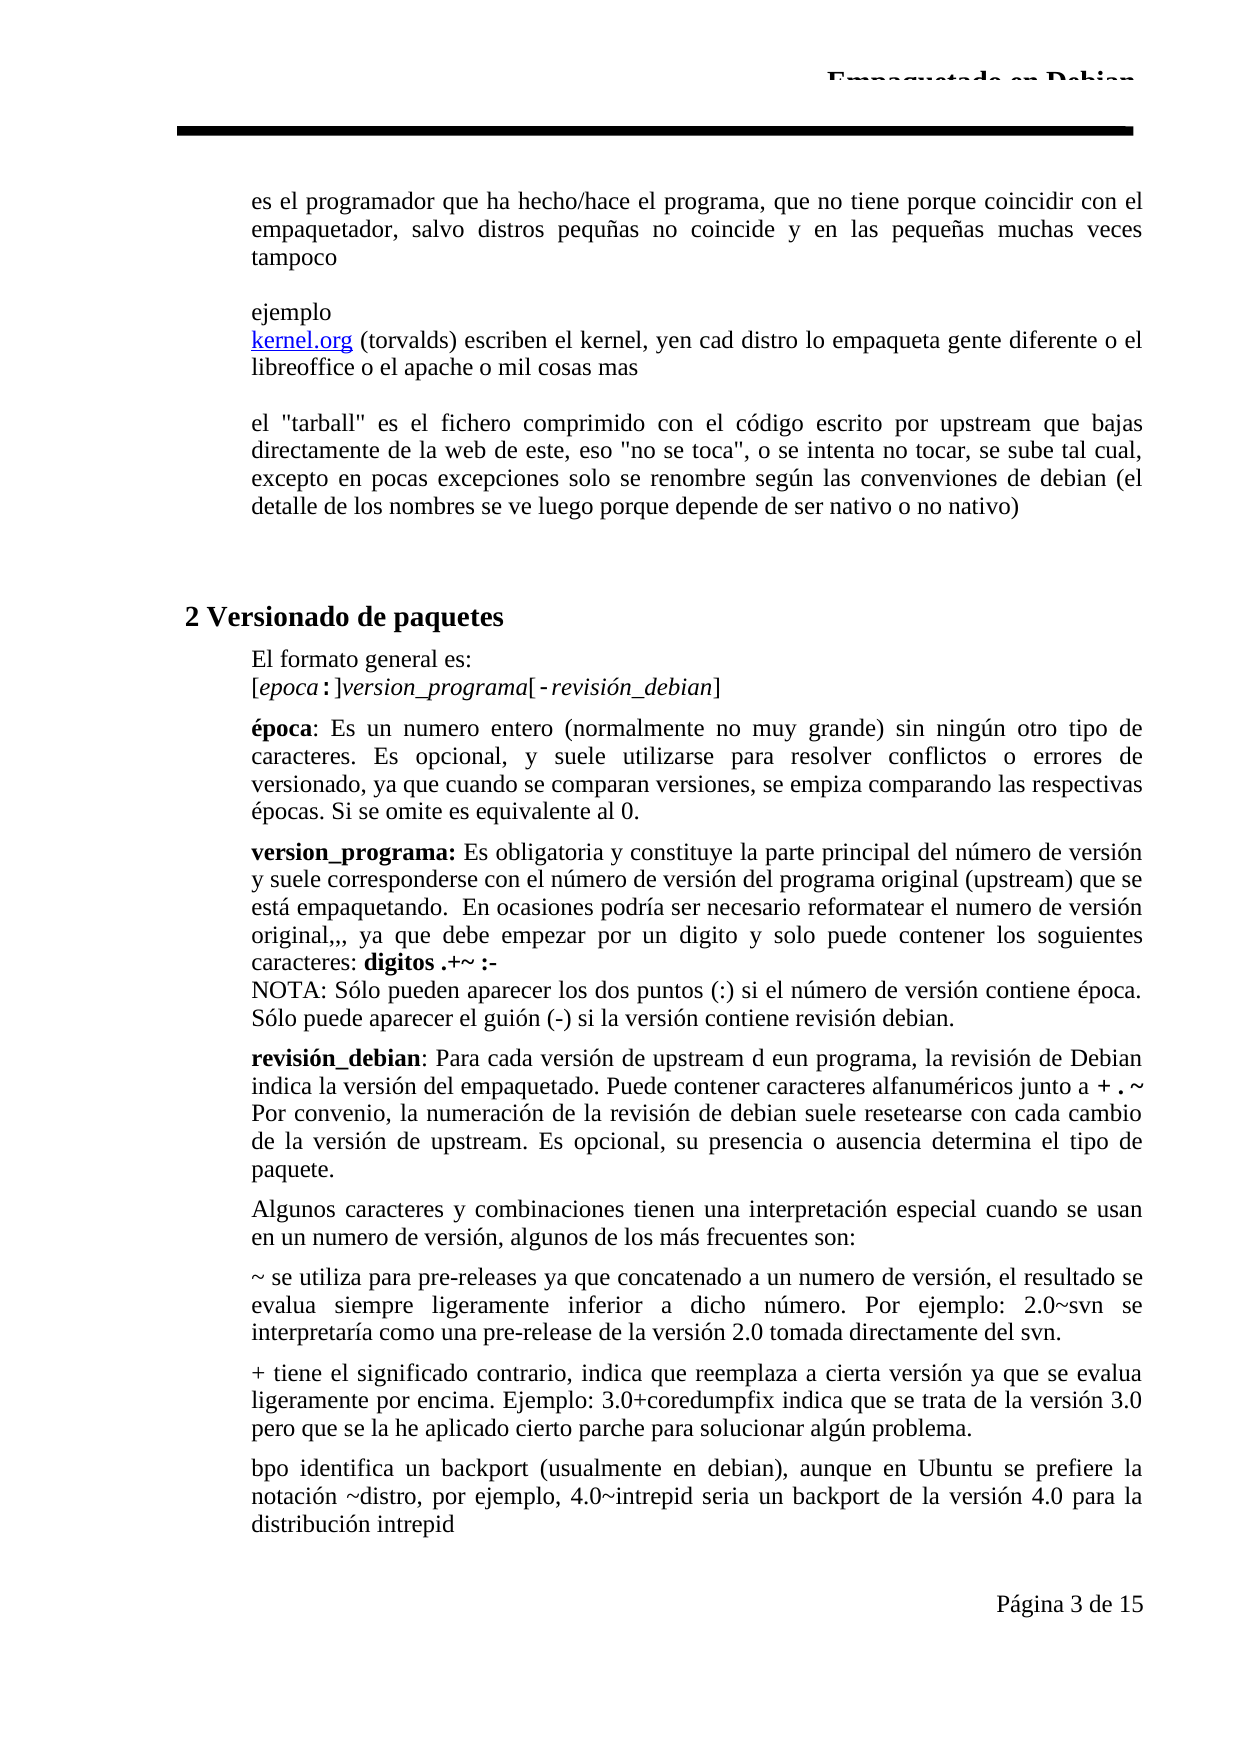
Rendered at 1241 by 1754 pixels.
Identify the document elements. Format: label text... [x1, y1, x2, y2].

text El formato general es: [251, 645, 1144, 673]
text + tiene el significado contrario, indica que reemplaza a cierta versión ya que se evalua ligeramente por encima. Ejemplo: 3.0+coredumpfix indica que se trata de la versión 3.0 pero que se la he aplicado cierto parche para solucionar algún problema. [251, 1359, 1144, 1442]
text ~ se utiliza para pre-releases ya que concatenado a un numero de versión, el resultado se evalua siempre ligeramente inferior a dicho número. Por ejemplo: 2.0~svn se interpretaría como una pre-release de la versión 2.0 tomada directamente del svn. [251, 1263, 1144, 1346]
text bpo identifica un backport (usualmente en debian), aunque en Ubuntu se prefiere la notación ~distro, por ejemplo, 4.0~intrepid seria un backport de la versión 4.0 para la distribución intrepid [251, 1454, 1144, 1537]
text es el programador que ha hecho/hace el programa, que no tiene porque coincidir con el empaquetador, salvo distros pequñas no coincide y en las pequeñas muchas veces tampoco [251, 187, 1144, 270]
text revisión_debian: Para cada versión de upstream d eun programa, la revisión de Debian indica la versión del empaquetado. Puede contener caracteres alfanuméricos junto a + . ~ Por convenio, la numeración de la revisión de debian suele resetearse con cada cambio de la versión de upstream. Es opcional, su presencia o ausencia determina el tipo de paquete. [251, 1044, 1144, 1183]
text época: Es un numero entero (normalmente no muy grande) sin ningún otro tipo de caracteres. Es opcional, y suele utilizarse para resolver conflictos o errores de versionado, ya que cuando se comparan versiones, se empiza comparando las respectivas épocas. Si se omite es equivalente al 0. [251, 714, 1144, 825]
text kernel.org (torvalds) escriben el kernel, yen cad distro lo empaqueta gente diferente o el libreoffice o el apache o mil cosas mas [251, 326, 1144, 381]
text Algunos caracteres y combinaciones tienen una interpretación especial cuando se usan en un numero de versión, algunos de los más frecuentes son: [251, 1195, 1144, 1251]
text [epoca:]version_programa[-revisión_debian] [251, 673, 1144, 702]
subtitle Versionado de paquetes [177, 600, 1144, 632]
text ejemplo [251, 298, 1144, 326]
text el "tarball" es el fichero comprimido con el código escrito por upstream que bajas directamente de la web de este, eso "no se toca", o se intenta no tocar, se sube tal cual, excepto en pocas excepciones solo se renombre según las convenviones de debian (el detalle de los nombres se ve luego porque depende de ser nativo o no nativo) [251, 409, 1144, 520]
text version_programa: Es obligatoria y constituye la parte principal del número de versión y suele corresponderse con el número de versión del programa original (upstream) que se está empaquetando. En ocasiones podría ser necesario reformatear el numero de versión original,,, ya que debe empezar por un digito y solo puede contener los soguientes caracteres: digitos .+~ :- NOTA: Sólo pueden aparecer los dos puntos (:) si el número de versión contiene época. Sólo puede aparecer el guión (-) si la versión contiene revisión debian. [251, 838, 1144, 1032]
